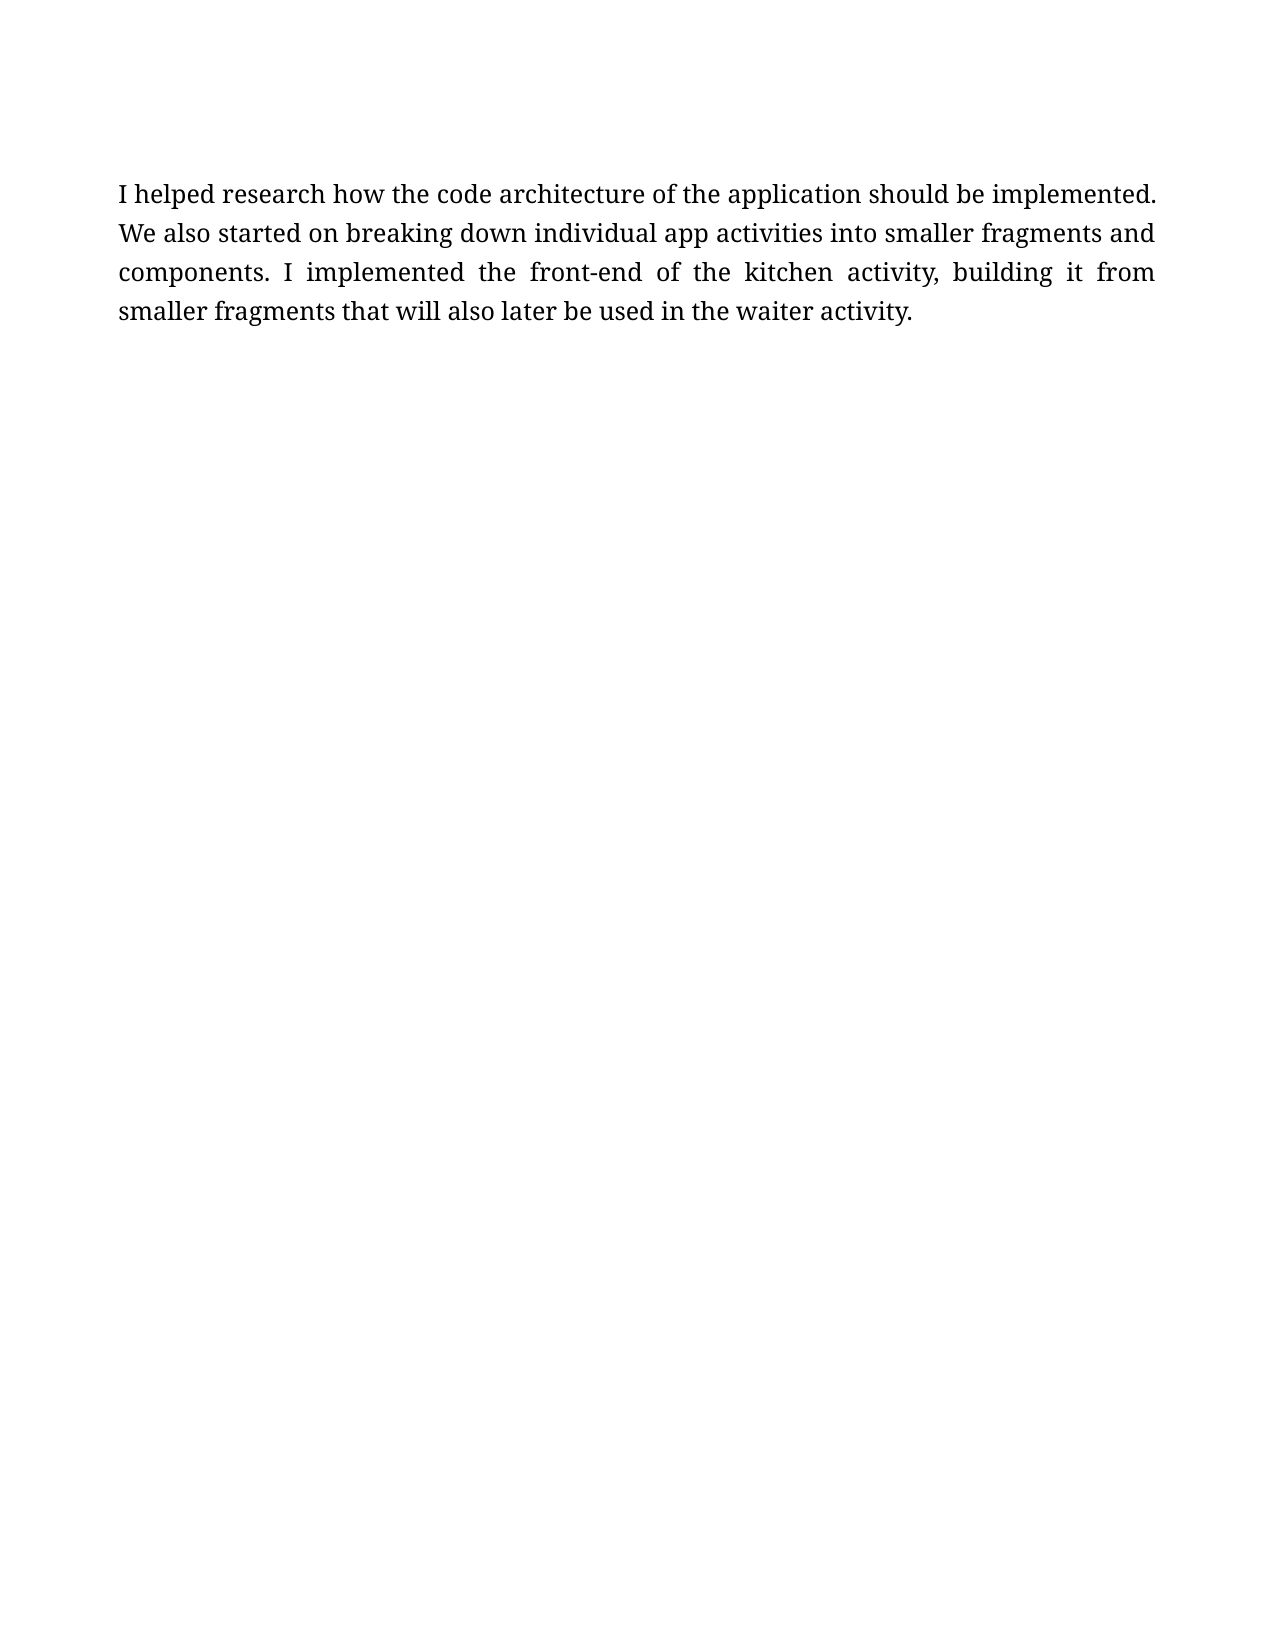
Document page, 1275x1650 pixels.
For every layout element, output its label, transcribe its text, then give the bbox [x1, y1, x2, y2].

text I helped research how the code architecture of the application should be implemented. We also started on breaking down individual app activities into smaller fragments and components. I implemented the front-end of the kitchen activity, building it from smaller fragments that will also later be used in the waiter activity. [118, 176, 1157, 328]
